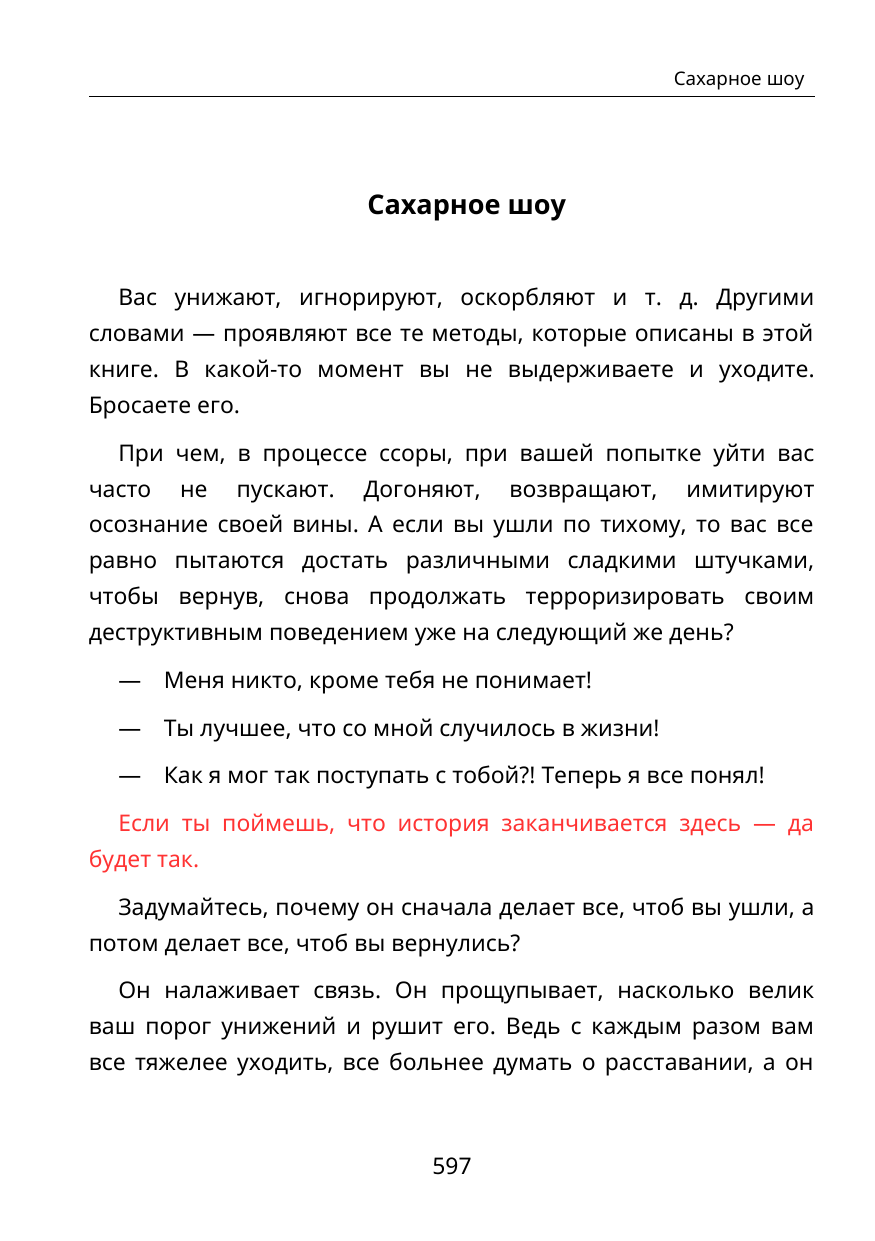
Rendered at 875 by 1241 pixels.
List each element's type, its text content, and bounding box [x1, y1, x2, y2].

text Если ты поймешь, что история заканчивается здесь — да будет так. [88, 807, 815, 874]
text При чем, в процессе ссоры, при вашей попытке уйти вас часто не пускают. Догоняют, возвращают, имитируют осознание своей вины. А если вы ушли по тихому, то вас все равно пытаются достать различными сладкими штучками, чтобы вернув, снова продолжать терроризировать своим деструктивным поведением уже на следующий же день? [88, 437, 815, 647]
list Ты лучшее, что со мной случилось в жизни! [88, 712, 815, 743]
list Как я мог так поступать с тобой?! Теперь я все понял! [88, 759, 815, 791]
subtitle Сахарное шоу [88, 185, 815, 222]
text Задумайтесь, почему он сначала делает все, чтоб вы ушли, а потом делает все, чтоб вы вернулись? [88, 891, 815, 958]
text Вас унижают, игнорируют, оскорбляют и т. д. Другими словами — проявляют все те методы, которые описаны в этой книге. В какой-то момент вы не выдерживаете и уходите. Бросаете его. [88, 281, 815, 420]
text Он налаживает связь. Он прощупывает, насколько велик ваш порог унижений и рушит его. Ведь с каждым разом вам все тяжелее уходить, все больнее думать о расставании, а он [88, 974, 815, 1077]
list Меня никто, кроме тебя не понимает! [88, 664, 815, 695]
